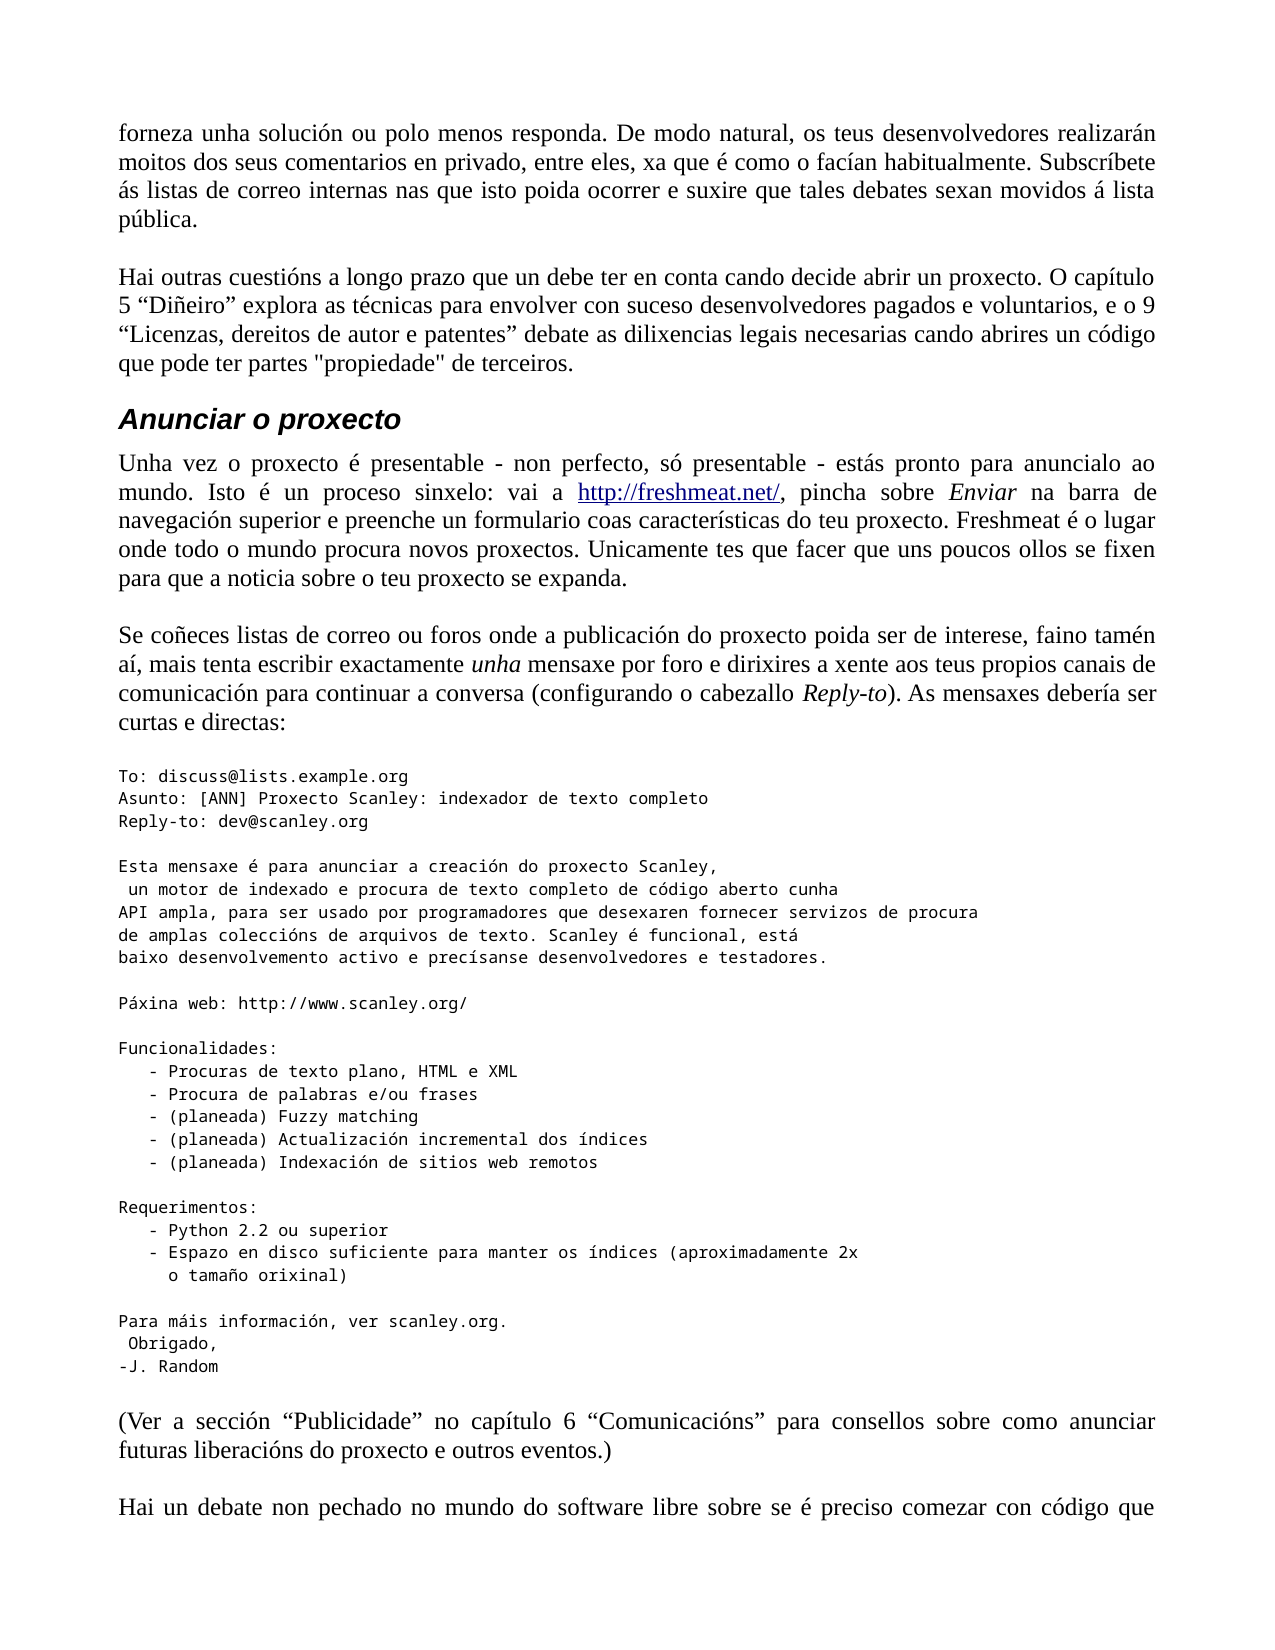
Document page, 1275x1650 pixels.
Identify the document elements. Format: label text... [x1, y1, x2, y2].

text baixo desenvolvemento activo e precísanse desenvolvedores e testadores. [118, 946, 1157, 968]
text - Python 2.2 ou superior [118, 1218, 1157, 1241]
text Reply-to: dev@scanley.org [118, 809, 1157, 832]
text - (planeada) Fuzzy matching [118, 1105, 1157, 1127]
text - Procuras de texto plano, HTML e XML [118, 1059, 1157, 1082]
text - Procura de palabras e/ou frases [118, 1082, 1157, 1105]
text de amplas coleccións de arquivos de texto. Scanley é funcional, está [118, 923, 1157, 946]
text Hai un debate non pechado no mundo do software libre sobre se é preciso comezar con código que [118, 1492, 1157, 1521]
text Hai outras cuestións a longo prazo que un debe ter en conta cando decide abrir un proxecto. O capítulo 5 “Diñeiro” explora as técnicas para envolver con suceso desenvolvedores pagados e voluntarios, e o 9 “Licenzas, dereitos de autor e patentes” debate as dilixencias legais necesarias cando abrires un código que pode ter partes "propiedade" de terceiros. [118, 262, 1157, 377]
text un motor de indexado e procura de texto completo de código aberto cunha [118, 878, 1157, 900]
text - (planeada) Indexación de sitios web remotos [118, 1150, 1157, 1173]
text o tamaño orixinal) [118, 1264, 1157, 1286]
text (Ver a sección “Publicidade” no capítulo 6 “Comunicacións” para consellos sobre como anunciar futuras liberacións do proxecto e outros eventos.) [118, 1406, 1157, 1463]
text Páxina web: http://www.scanley.org/ [118, 991, 1157, 1014]
text Esta mensaxe é para anunciar a creación do proxecto Scanley, [118, 855, 1157, 878]
text Se coñeces listas de correo ou foros onde a publicación do proxecto poida ser de interese, faino tamén aí, mais tenta escribir exactamente unha mensaxe por foro e dirixires a xente aos teus propios canais de comunicación para continuar a conversa (configurando o cabezallo Reply-to). As mensaxes debería ser curtas e directas: [118, 620, 1157, 735]
text Requerimentos: [118, 1196, 1157, 1218]
text Obrigado, [118, 1332, 1157, 1354]
subtitle Anunciar o proxecto [118, 402, 1157, 435]
text Para máis información, ver scanley.org. [118, 1309, 1157, 1332]
text API ampla, para ser usado por programadores que desexaren fornecer servizos de procura [118, 900, 1157, 923]
text Funcionalidades: [118, 1037, 1157, 1059]
text - (planeada) Actualización incremental dos índices [118, 1127, 1157, 1150]
text forneza unha solución ou polo menos responda. De modo natural, os teus desenvolvedores realizarán moitos dos seus comentarios en privado, entre eles, xa que é como o facían habitualmente. Subscríbete ás listas de correo internas nas que isto poida ocorrer e suxire que tales debates sexan movidos á lista pública. [118, 118, 1157, 233]
text To: discuss@lists.example.org [118, 764, 1157, 787]
text Unha vez o proxecto é presentable - non perfecto, só presentable - estás pronto para anuncialo ao mundo. Isto é un proceso sinxelo: vai a http://freshmeat.net/, pincha sobre Enviar na barra de navegación superior e preenche un formulario coas características do teu proxecto. Freshmeat é o lugar onde todo o mundo procura novos proxectos. Unicamente tes que facer que uns poucos ollos se fixen para que a noticia sobre o teu proxecto se expanda. [118, 448, 1157, 592]
text Asunto: [ANN] Proxecto Scanley: indexador de texto completo [118, 787, 1157, 809]
text -J. Random [118, 1354, 1157, 1377]
text - Espazo en disco suficiente para manter os índices (aproximadamente 2x [118, 1241, 1157, 1264]
